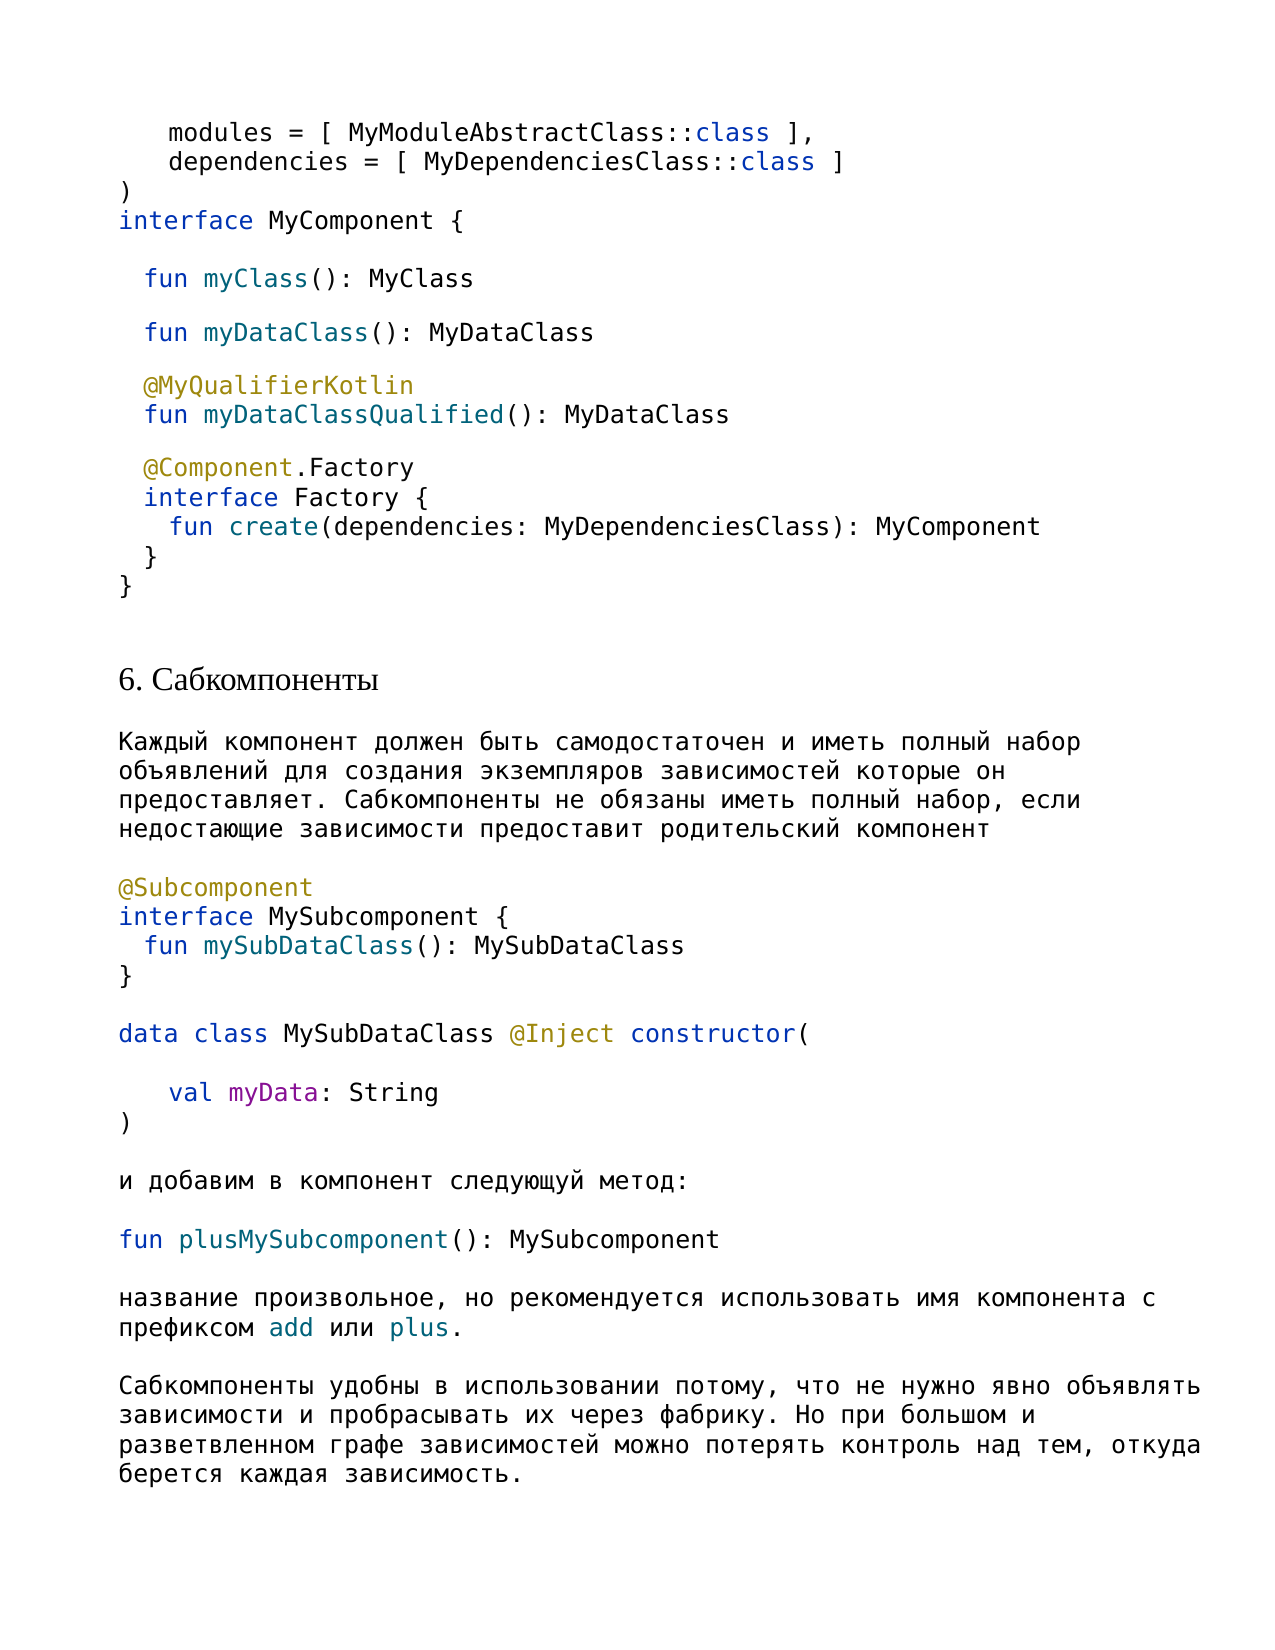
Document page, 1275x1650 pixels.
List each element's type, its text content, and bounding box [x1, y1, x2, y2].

text и добавим в компонент следующуй метод: [118, 1166, 1206, 1196]
text interface MyComponent { [118, 206, 1206, 235]
text } [118, 961, 1206, 990]
text ) [118, 177, 1206, 206]
text fun myDataClass(): MyDataClass [118, 318, 1206, 347]
text Сабкомпоненты удобны в использовании потому, что не нужно явно объявлять зависимости и пробрасывать их через фабрику. Но при большом и разветвленном графе зависимостей можно потерять контроль над тем, откуда берется каждая зависимость. [118, 1371, 1206, 1488]
text 6. Сабкомпоненты [118, 659, 1206, 697]
text } [118, 542, 1206, 571]
text fun myClass(): MyClass [118, 264, 1206, 294]
text @Subcomponent [118, 873, 1206, 902]
text interface MySubcomponent { [118, 902, 1206, 931]
text data class MySubDataClass @Inject constructor( [118, 1019, 1206, 1049]
text @MyQualifierKotlin [118, 371, 1206, 400]
text @Component.Factory [118, 453, 1206, 483]
text fun mySubDataClass(): MySubDataClass [118, 931, 1206, 961]
text fun plusMySubcomponent(): MySubcomponent [118, 1225, 1206, 1254]
text } [118, 571, 1206, 601]
text modules = [ MyModuleAbstractClass::class ], [118, 118, 1206, 148]
text ) [118, 1108, 1206, 1137]
text interface Factory { [118, 483, 1206, 512]
text val myData: String [118, 1078, 1206, 1108]
text dependencies = [ MyDependenciesClass::class ] [118, 148, 1206, 177]
text Каждый компонент должен быть самодостаточен и иметь полный набор объявлений для создания экземпляров зависимостей которые он предоставляет. Сабкомпоненты не обязаны иметь полный набор, если недостающие зависимости предоставит родительский компонент [118, 727, 1206, 844]
text fun create(dependencies: MyDependenciesClass): MyComponent [118, 512, 1206, 542]
text fun myDataClassQualified(): MyDataClass [118, 400, 1206, 430]
text название произвольное, но рекомендуется использовать имя компонента с префиксом add или plus. [118, 1284, 1206, 1342]
